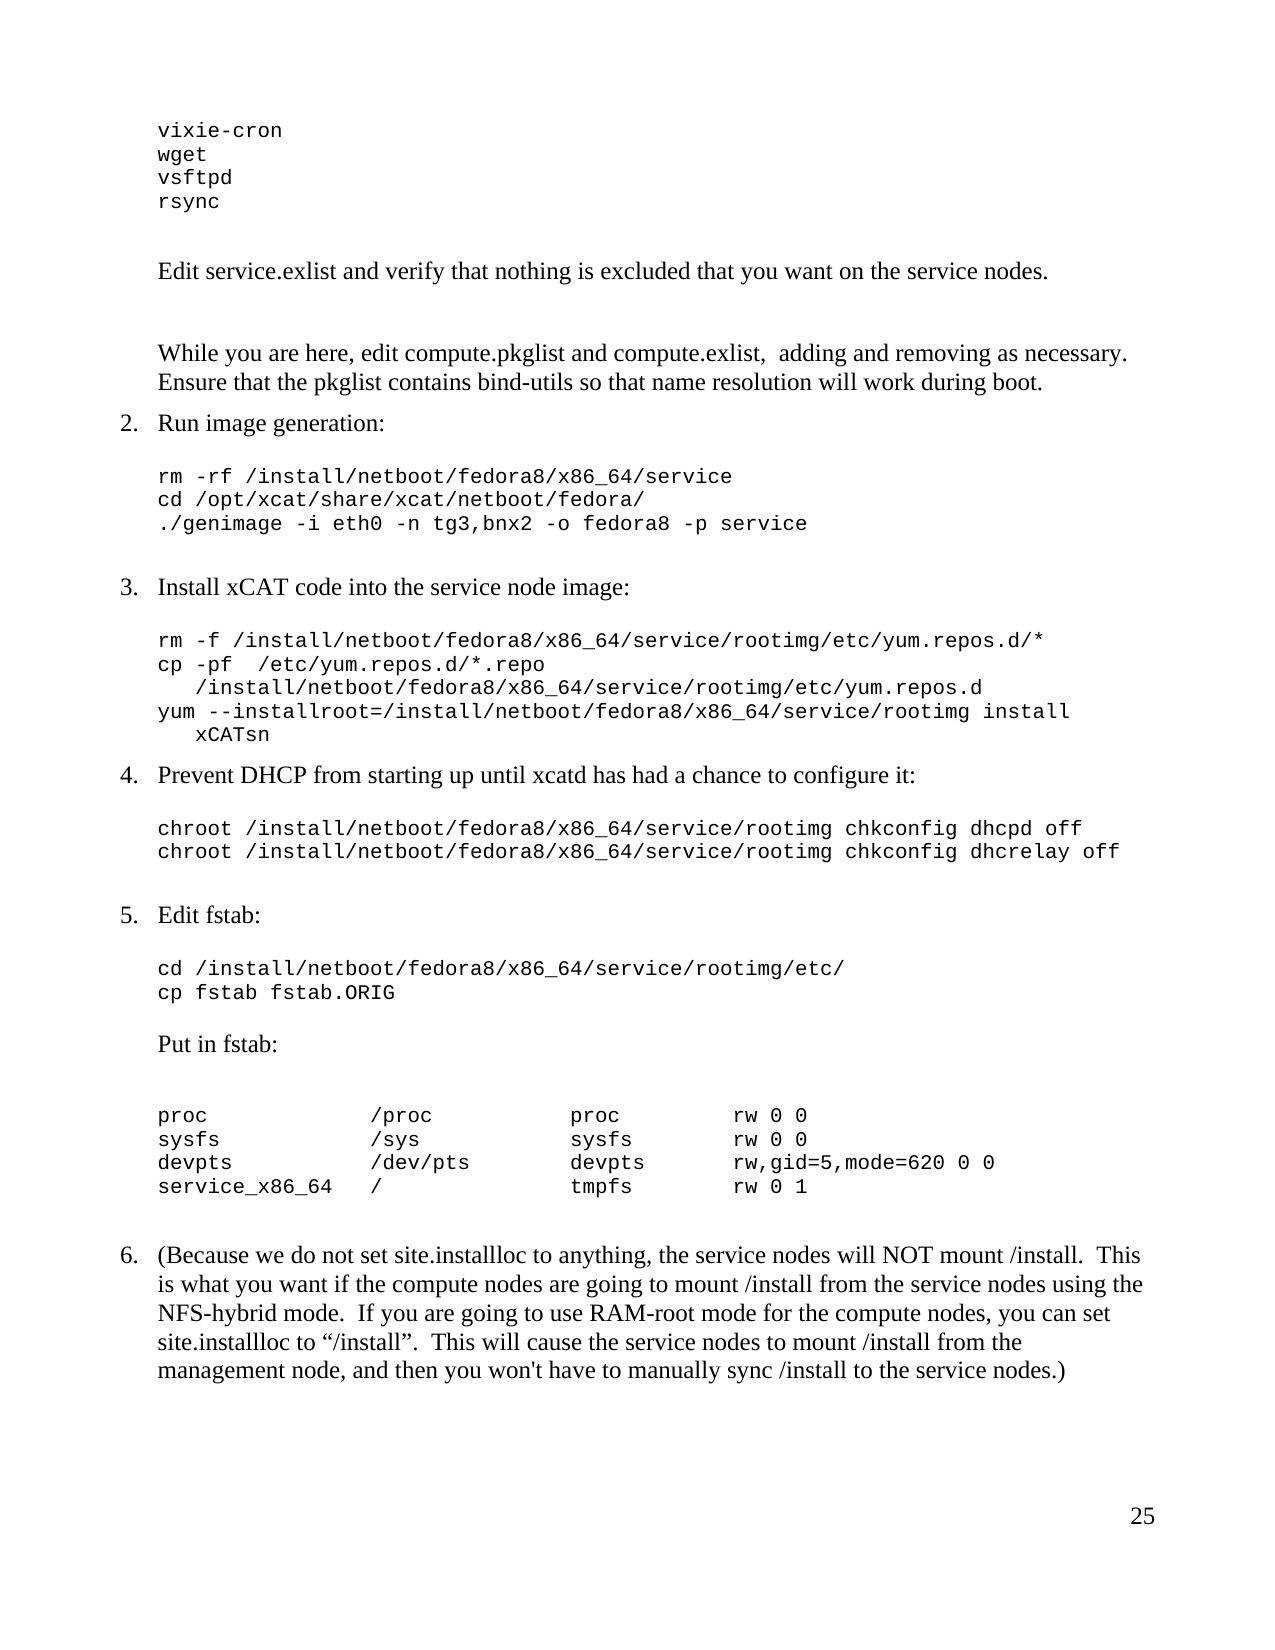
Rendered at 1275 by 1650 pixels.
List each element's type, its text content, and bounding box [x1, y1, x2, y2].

text While you are here, edit compute.pkglist and compute.exlist, adding and removing as necessary. Ensure that the pkglist contains bind-utils so that name resolution will work during boot. [157, 338, 1155, 396]
text wget [157, 144, 1155, 167]
text ./genimage -i eth0 -n tg3,bnx2 -o fedora8 -p service [157, 513, 1155, 537]
text rm -rf /install/netboot/fedora8/x86_64/service [157, 466, 1155, 489]
list Run image generation: [120, 408, 1155, 466]
text rsync [157, 191, 1155, 214]
text vixie-cron [157, 120, 1155, 144]
text Edit service.exlist and verify that nothing is excluded that you want on the service nodes. [157, 256, 1155, 284]
text cp -pf /etc/yum.repos.d/*.repo /install/netboot/fedora8/x86_64/service/rootimg/etc/yum.repos.d [157, 653, 1155, 701]
list (Because we do not set site.installloc to anything, the service nodes will NOT mount /install. This is what you want if the compute nodes are going to mount /install from the service nodes using the NFS-hybrid mode. If you are going to use RAM-root mode for the compute nodes, you can set site.installloc to “/install”. This will cause the service nodes to mount /install from the management node, and then you won't have to manually sync /install to the service nodes.) [120, 1240, 1155, 1413]
text chroot /install/netboot/fedora8/x86_64/service/rootimg chkconfig dhcpd off [157, 818, 1155, 841]
text chroot /install/netboot/fedora8/x86_64/service/rootimg chkconfig dhcrelay off [157, 841, 1155, 865]
list Prevent DHCP from starting up until xcatd has had a chance to configure it: [120, 760, 1155, 818]
text yum --installroot=/install/netboot/fedora8/x86_64/service/rootimg install xCATsn [157, 701, 1155, 748]
text rm -f /install/netboot/fedora8/x86_64/service/rootimg/etc/yum.repos.d/* [157, 630, 1155, 653]
text cd /opt/xcat/share/xcat/netboot/fedora/ [157, 489, 1155, 513]
list Install xCAT code into the service node image: [120, 572, 1155, 630]
text vsftpd [157, 167, 1155, 191]
list Edit fstab: cd /install/netboot/fedora8/x86_64/service/rootimg/etc/ cp fstab fstab.ORIG Put in fstab: proc /proc proc rw 0 0 sysfs /sys sysfs rw 0 0 devpts /dev/pts devpts rw,gid=5,mode=620 0 0 service_x86_64 / tmpfs rw 0 1 [120, 901, 1155, 1228]
